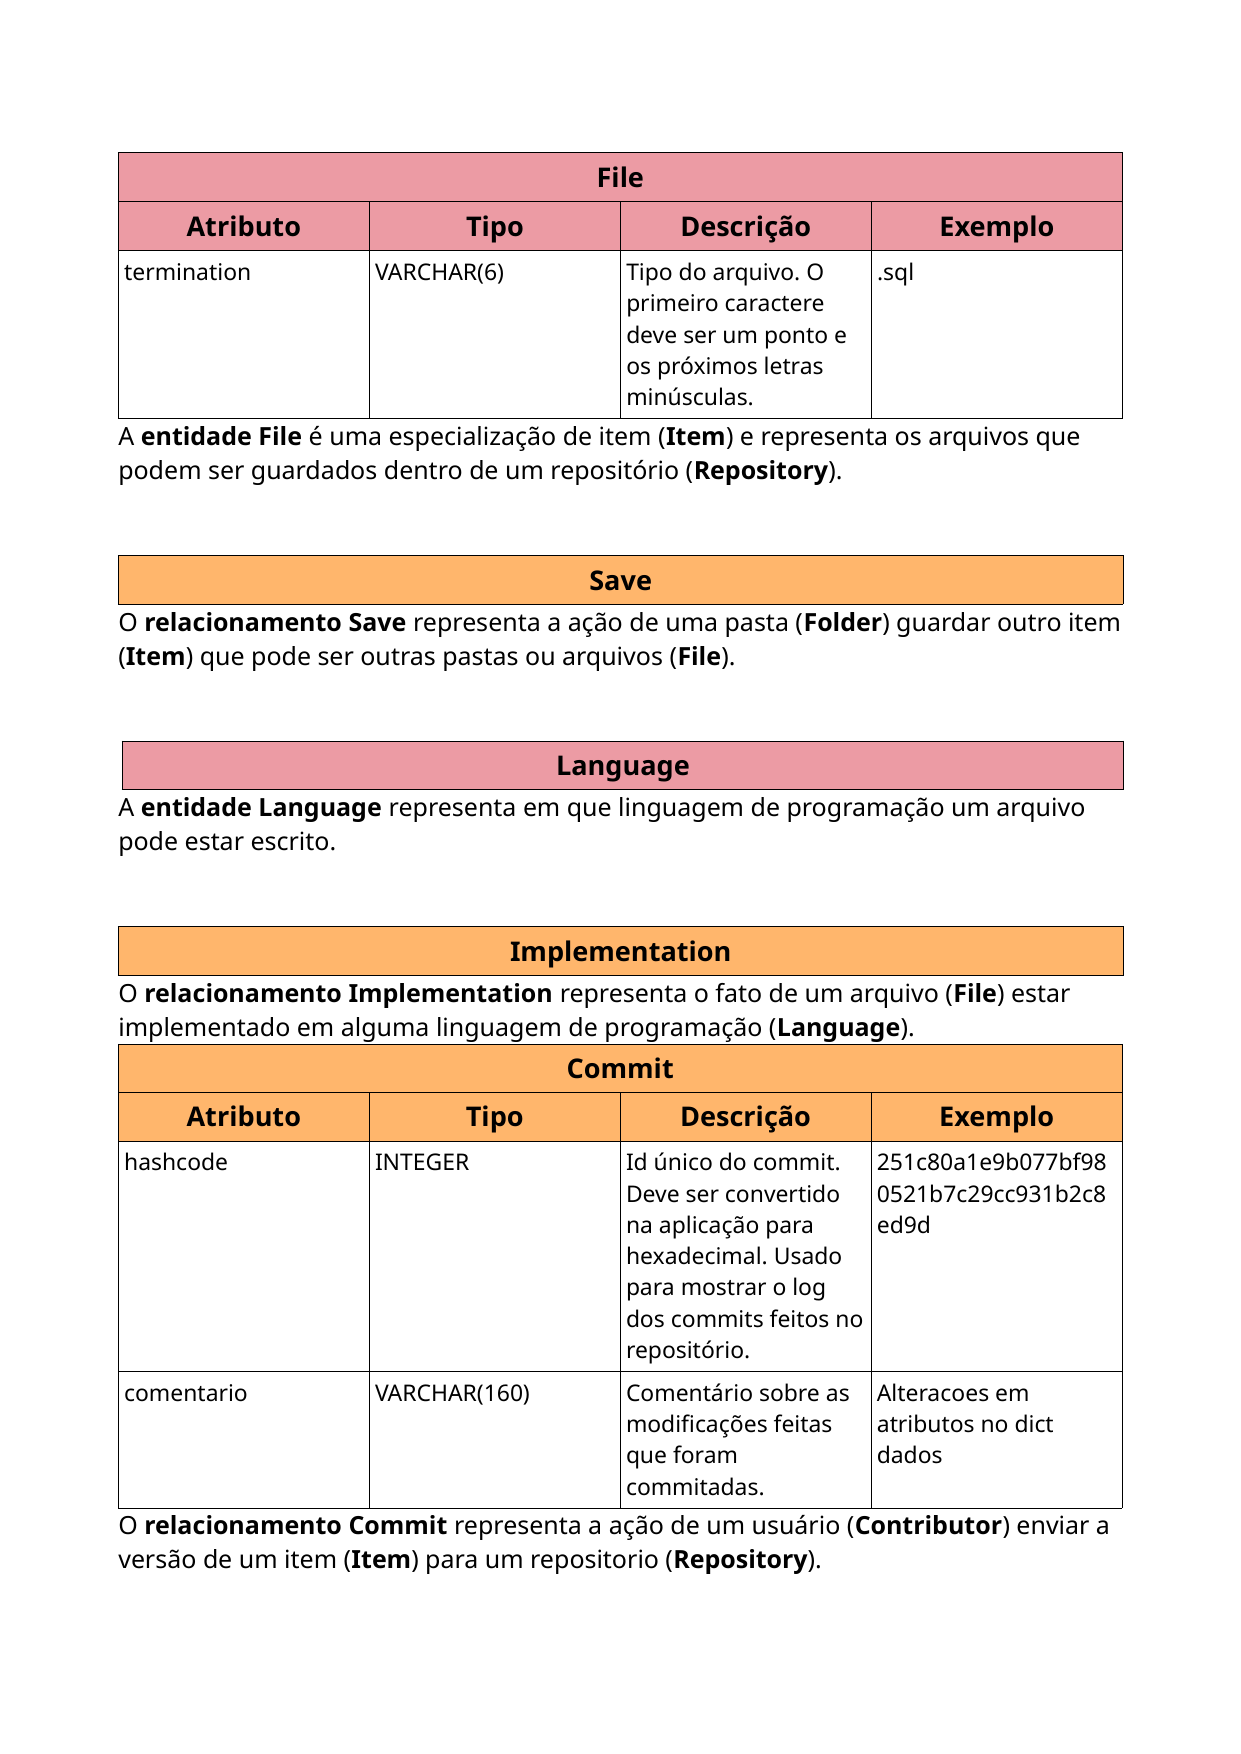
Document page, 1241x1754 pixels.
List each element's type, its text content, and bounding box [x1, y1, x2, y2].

table_cell Tipo do arquivo. O primeiro caractere deve ser um ponto e os próximos letras minúsculas. [621, 251, 871, 418]
table_cell Tipo [370, 1093, 620, 1141]
table_cell Exemplo [872, 202, 1122, 250]
table_cell Descrição [621, 202, 871, 250]
table_header Save [119, 556, 1123, 604]
table_cell Id único do commit. Deve ser convertido na aplicação para hexadecimal. Usado para mostrar o log dos commits feitos no repositório. [621, 1142, 871, 1371]
table_cell Atributo [119, 202, 369, 250]
table_cell comentario [119, 1372, 369, 1507]
table_cell .sql [872, 251, 1122, 418]
table_cell VARCHAR(6) [370, 251, 620, 418]
table_cell VARCHAR(160) [370, 1372, 620, 1507]
table_header Language [123, 742, 1123, 789]
text O relacionamento Save representa a ação de uma pasta (Folder) guardar outro item (Item) que pode ser outras pastas ou arquivos (File). [118, 605, 1122, 672]
table_cell Alteracoes em atributos no dict dados [872, 1372, 1122, 1507]
table_cell hashcode [119, 1142, 369, 1371]
table_header File [119, 153, 1122, 201]
table_cell Descrição [621, 1093, 871, 1141]
text O relacionamento Implementation representa o fato de um arquivo (File) estar implementado em alguma linguagem de programação (Language). [118, 976, 1122, 1044]
table_header Implementation [119, 927, 1123, 975]
table_cell INTEGER [370, 1142, 620, 1371]
table_header Commit [119, 1045, 1122, 1092]
text A entidade Language representa em que linguagem de programação um arquivo pode estar escrito. [118, 790, 1122, 858]
table_cell Comentário sobre as modificações feitas que foram commitadas. [621, 1372, 871, 1507]
table_cell Exemplo [872, 1093, 1122, 1141]
table_cell Atributo [119, 1093, 369, 1141]
table_cell 251c80a1e9b077bf980521b7c29cc931b2c8ed9d [872, 1142, 1122, 1371]
table_cell termination [119, 251, 369, 418]
text A entidade File é uma especialização de item (Item) e representa os arquivos que podem ser guardados dentro de um repositório (Repository). [118, 419, 1122, 487]
text O relacionamento Commit representa a ação de um usuário (Contributor) enviar a versão de um item (Item) para um repositorio (Repository). [118, 1509, 1122, 1576]
table_cell Tipo [370, 202, 620, 250]
